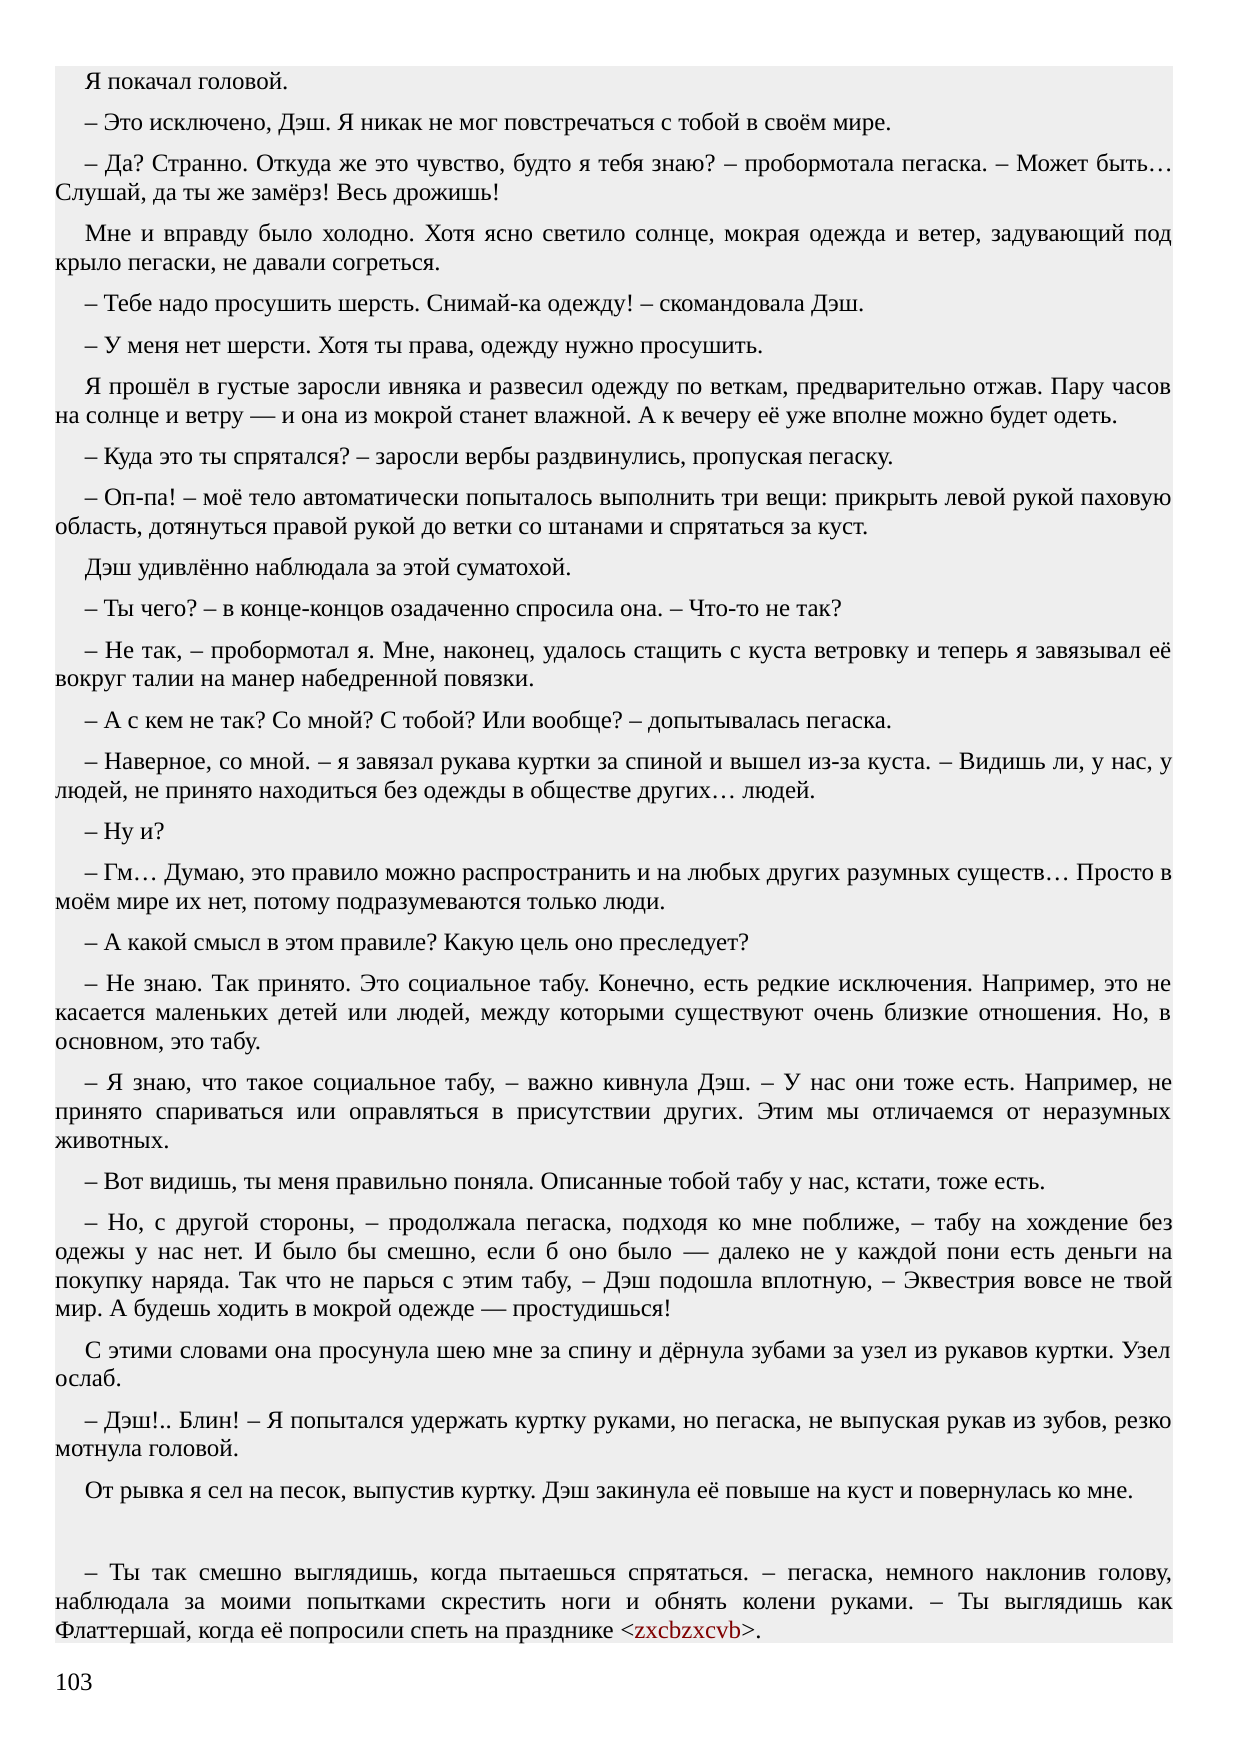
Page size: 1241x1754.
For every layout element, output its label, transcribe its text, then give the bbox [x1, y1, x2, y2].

text Дэш удивлённо наблюдала за этой суматохой. [55, 552, 1173, 581]
text – Но, с другой стороны, – продолжала пегаска, подходя ко мне поближе, – табу на хождение без одежы у нас нет. И было бы смешно, если б оно было — далеко не у каждой пони есть деньги на покупку наряда. Так что не парься с этим табу, – Дэш подошла вплотную, – Эквестрия вовсе не твой мир. А будешь ходить в мокрой одежде — простудишься! [55, 1207, 1173, 1322]
text – А какой смысл в этом правиле? Какую цель оно преследует? [55, 927, 1173, 956]
text – Я знаю, что такое социальное табу, – важно кивнула Дэш. – У нас они тоже есть. Например, не принято спариваться или оправляться в присутствии других. Этим мы отличаемся от неразумных животных. [55, 1067, 1173, 1153]
text – У меня нет шерсти. Хотя ты права, одежду нужно просушить. [55, 330, 1173, 358]
text – Наверное, со мной. – я завязал рукава куртки за спиной и вышел из-за куста. – Видишь ли, у нас, у людей, не принято находиться без одежды в обществе других… людей. [55, 746, 1173, 803]
text – Ну и? [55, 816, 1173, 845]
text Я прошёл в густые заросли ивняка и развесил одежду по веткам, предварительно отжав. Пару часов на солнце и ветру — и она из мокрой станет влажной. А к вечеру её уже вполне можно будет одеть. [55, 371, 1173, 428]
text – А с кем не так? Со мной? С тобой? Или вообще? – допытывалась пегаска. [55, 705, 1173, 733]
text С этими словами она просунула шею мне за спину и дёрнула зубами за узел из рукавов куртки. Узел ослаб. [55, 1335, 1173, 1392]
text Я покачал головой. [55, 66, 1173, 95]
text – Дэш!.. Блин! – Я попытался удержать куртку руками, но пегаска, не выпуская рукав из зубов, резко мотнула головой. [55, 1405, 1173, 1462]
text – Это исключено, Дэш. Я никак не мог повстречаться с тобой в своём мире. [55, 107, 1173, 136]
text – Гм… Думаю, это правило можно распространить и на любых других разумных существ… Просто в моём мире их нет, потому подразумеваются только люди. [55, 857, 1173, 915]
text – Не знаю. Так принято. Это социальное табу. Конечно, есть редкие исключения. Например, это не касается маленьких детей или людей, между которыми существуют очень близкие отношения. Но, в основном, это табу. [55, 968, 1173, 1055]
text От рывка я сел на песок, выпустив куртку. Дэш закинула её повыше на куст и повернулась ко мне. [55, 1475, 1173, 1503]
text – Вот видишь, ты меня правильно поняла. Описанные тобой табу у нас, кстати, тоже есть. [55, 1166, 1173, 1195]
text – Да? Странно. Откуда же это чувство, будто я тебя знаю? – пробормотала пегаска. – Может быть… Слушай, да ты же замёрз! Весь дрожишь! [55, 148, 1173, 206]
text – Тебе надо просушить шерсть. Снимай-ка одежду! – скомандовала Дэш. [55, 288, 1173, 317]
text Мне и вправду было холодно. Хотя ясно светило солнце, мокрая одежда и ветер, задувающий под крыло пегаски, не давали согреться. [55, 218, 1173, 276]
text – Ты так смешно выглядишь, когда пытаешься спрятаться. – пегаска, немного наклонив голову, наблюдала за моими попытками скрестить ноги и обнять колени руками. – Ты выглядишь как Флаттершай, когда её попросили спеть на празднике <zxcbzxcvb>. [55, 1557, 1173, 1643]
text – Куда это ты спрятался? – заросли вербы раздвинулись, пропуская пегаску. [55, 441, 1173, 470]
text – Оп-па! – моё тело автоматически попыталось выполнить три вещи: прикрыть левой рукой паховую область, дотянуться правой рукой до ветки со штанами и спрятаться за куст. [55, 482, 1173, 540]
text – Ты чего? – в конце-концов озадаченно спросила она. – Что-то не так? [55, 593, 1173, 622]
text – Не так, – пробормотал я. Мне, наконец, удалось стащить с куста ветровку и теперь я завязывал её вокруг талии на манер набедренной повязки. [55, 635, 1173, 692]
